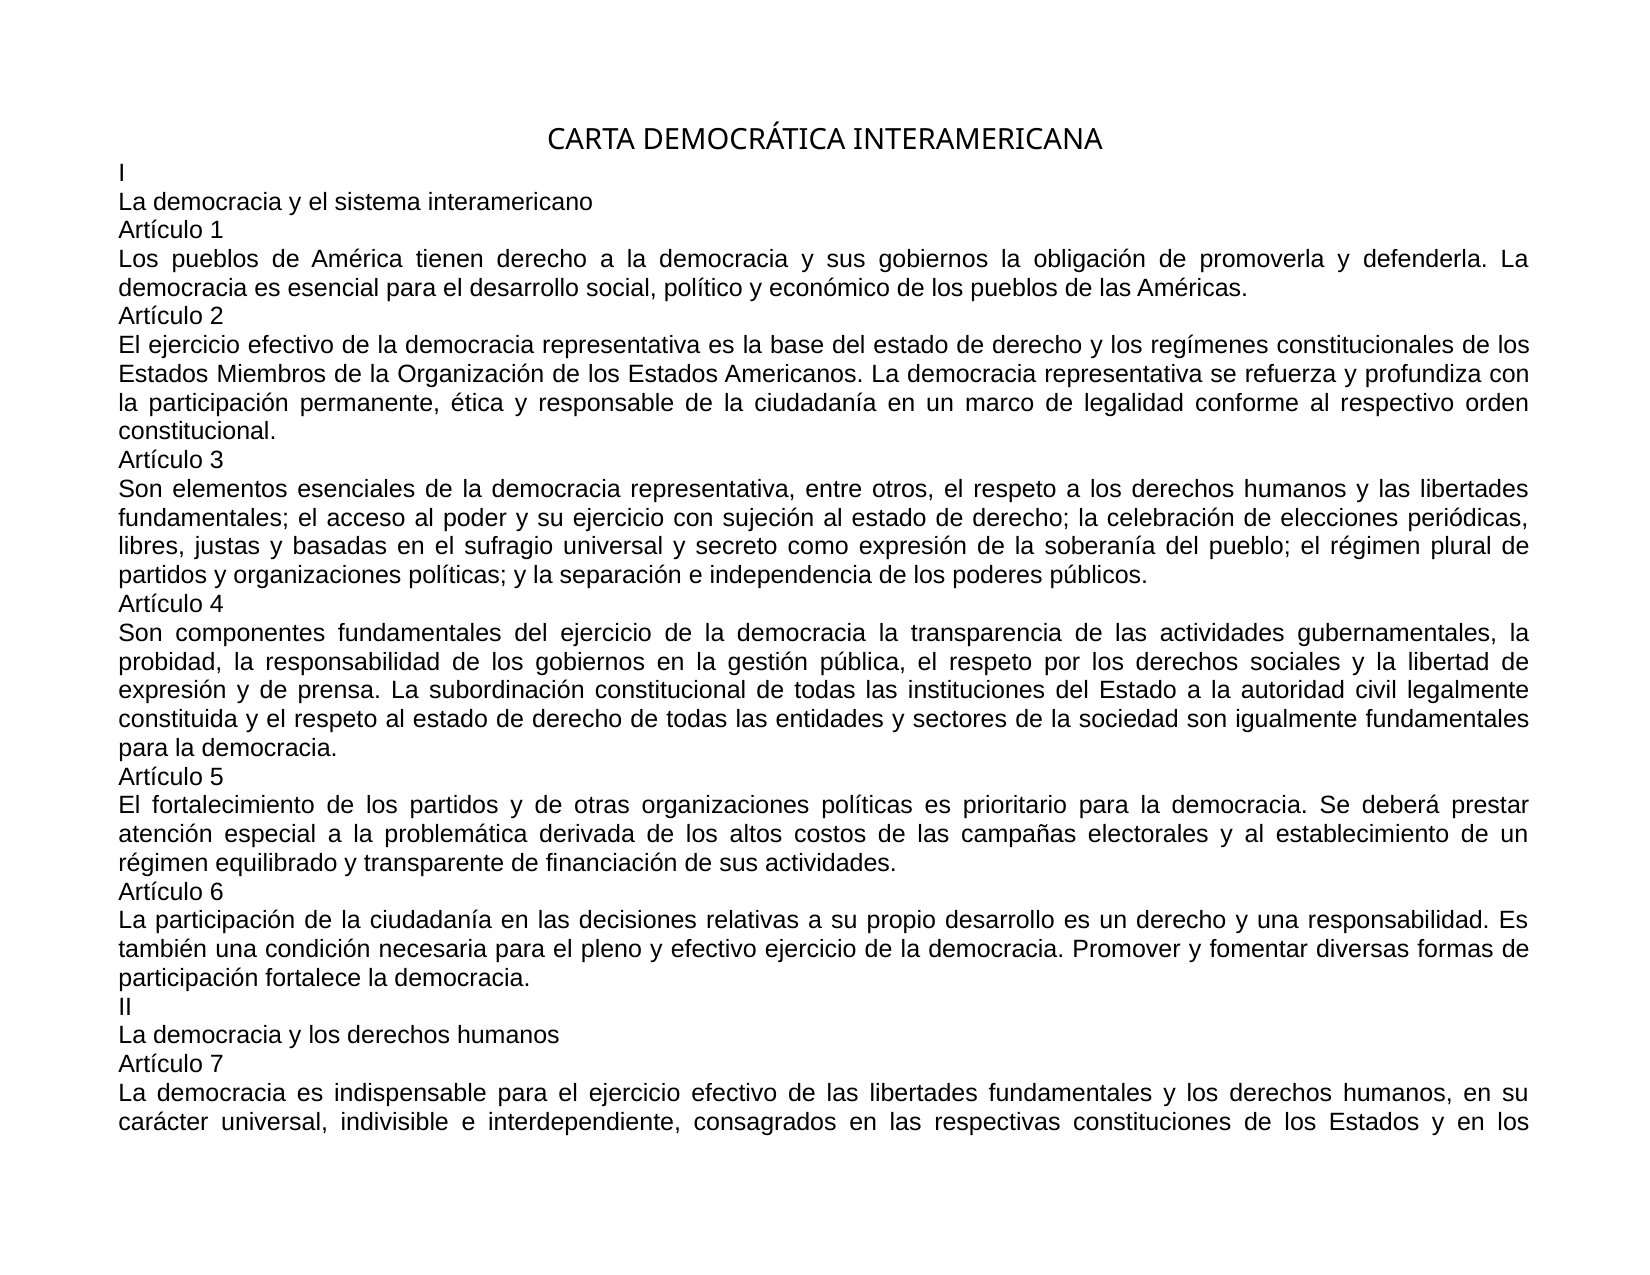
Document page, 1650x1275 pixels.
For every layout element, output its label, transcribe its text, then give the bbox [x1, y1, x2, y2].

text Artículo 1 [118, 215, 1532, 244]
text Son componentes fundamentales del ejercicio de la democracia la transparencia de las actividades gubernamentales, la probidad, la responsabilidad de los gobiernos en la gestión pública, el respeto por los derechos sociales y la libertad de expresión y de prensa. La subordinación constitucional de todas las instituciones del Estado a la autoridad civil legalmente constituida y el respeto al estado de derecho de todas las entidades y sectores de la sociedad son igualmente fundamentales para la democracia. [118, 618, 1532, 762]
text Los pueblos de América tienen derecho a la democracia y sus gobiernos la obligación de promoverla y defenderla. La democracia es esencial para el desarrollo social, político y económico de los pueblos de las Américas. [118, 244, 1532, 302]
text Artículo 7 [118, 1049, 1532, 1078]
text CARTA DEMOCRÁTICA INTERAMERICANA [118, 118, 1532, 158]
text II [118, 992, 1532, 1020]
text La democracia y los derechos humanos [118, 1020, 1532, 1049]
text La democracia y el sistema interamericano [118, 187, 1532, 215]
text El fortalecimiento de los partidos y de otras organizaciones políticas es prioritario para la democracia. Se deberá prestar atención especial a la problemática derivada de los altos costos de las campañas electorales y al establecimiento de un régimen equilibrado y transparente de financiación de sus actividades. [118, 790, 1532, 877]
text El ejercicio efectivo de la democracia representativa es la base del estado de derecho y los regímenes constitucionales de los Estados Miembros de la Organización de los Estados Americanos. La democracia representativa se refuerza y profundiza con la participación permanente, ética y responsable de la ciudadanía en un marco de legalidad conforme al respectivo orden constitucional. [118, 330, 1532, 445]
text I [118, 158, 1532, 187]
text Artículo 3 [118, 445, 1532, 474]
text Son elementos esenciales de la democracia representativa, entre otros, el respeto a los derechos humanos y las libertades fundamentales; el acceso al poder y su ejercicio con sujeción al estado de derecho; la celebración de elecciones periódicas, libres, justas y basadas en el sufragio universal y secreto como expresión de la soberanía del pueblo; el régimen plural de partidos y organizaciones políticas; y la separación e independencia de los poderes públicos. [118, 474, 1532, 589]
text Artículo 6 [118, 877, 1532, 905]
text Artículo 4 [118, 589, 1532, 618]
text La democracia es indispensable para el ejercicio efectivo de las libertades fundamentales y los derechos humanos, en su carácter universal, indivisible e interdependiente, consagrados en las respectivas constituciones de los Estados y en los [118, 1078, 1532, 1135]
text Artículo 5 [118, 762, 1532, 790]
text Artículo 2 [118, 302, 1532, 330]
text La participación de la ciudadanía en las decisiones relativas a su propio desarrollo es un derecho y una responsabilidad. Es también una condición necesaria para el pleno y efectivo ejercicio de la democracia. Promover y fomentar diversas formas de participación fortalece la democracia. [118, 905, 1532, 992]
